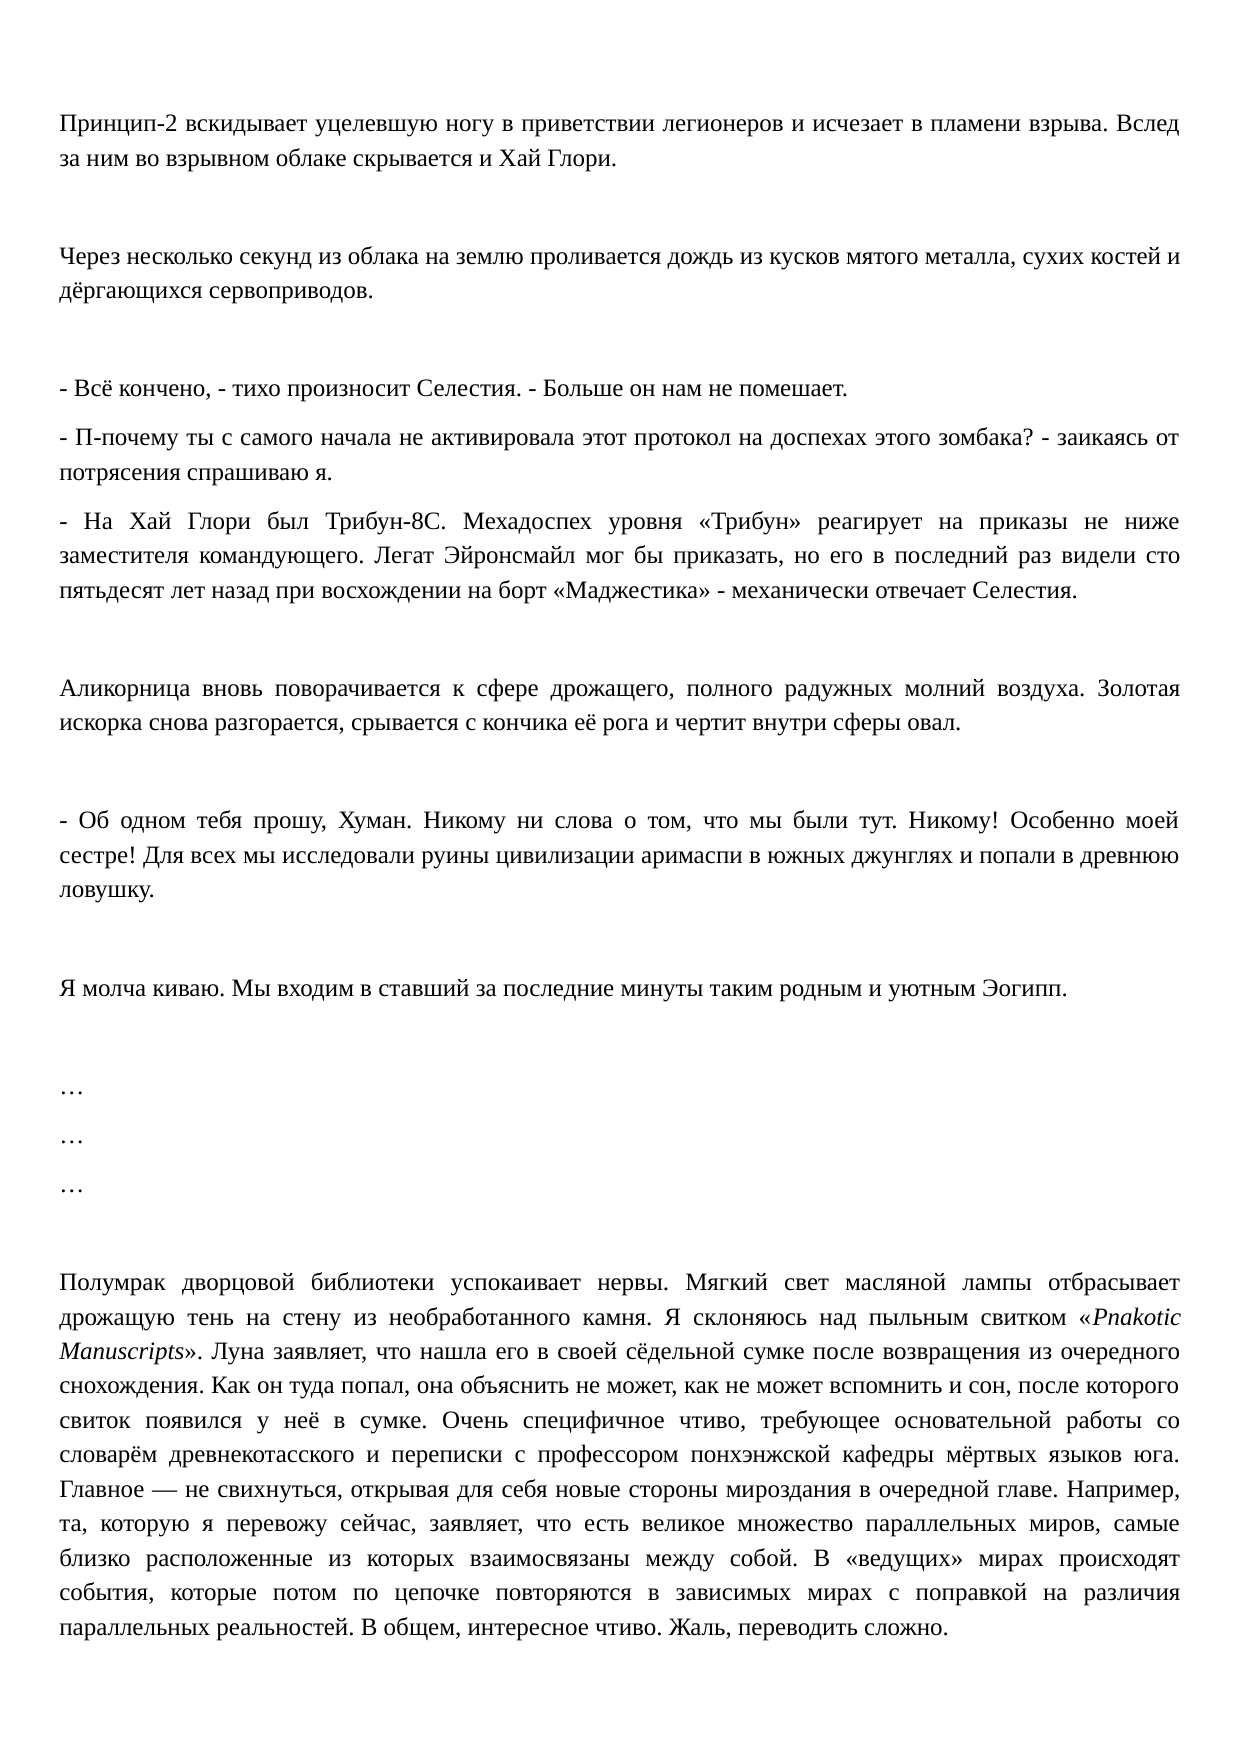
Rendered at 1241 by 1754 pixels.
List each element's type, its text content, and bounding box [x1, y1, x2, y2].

text … [59, 1120, 1181, 1149]
text Я молча киваю. Мы входим в ставший за последние минуты таким родным и уютным Эогипп. [59, 973, 1181, 1001]
text - На Хай Глори был Трибун-8С. Мехадоспех уровня «Трибун» реагирует на приказы не ниже заместителя командующего. Легат Эйронсмайл мог бы приказать, но его в последний раз видели сто пятьдесят лет назад при восхождении на борт «Маджестика» - механически отвечает Селестия. [59, 506, 1181, 604]
text Через несколько секунд из облака на землю проливается дождь из кусков мятого металла, сухих костей и дёргающихся сервоприводов. [59, 241, 1181, 304]
text Принцип-2 вскидывает уцелевшую ногу в приветствии легионеров и исчезает в пламени взрыва. Вслед за ним во взрывном облаке скрывается и Хай Глори. [59, 108, 1181, 171]
text … [59, 1071, 1181, 1099]
text Полумрак дворцовой библиотеки успокаивает нервы. Мягкий свет масляной лампы отбрасывает дрожащую тень на стену из необработанного камня. Я склоняюсь над пыльным свитком «Pnakotic Manuscripts». Луна заявляет, что нашла его в своей сёдельной сумке после возвращения из очередного снохождения. Как он туда попал, она объяснить не может, как не может вспомнить и сон, после которого свиток появился у неё в сумке. Очень специфичное чтиво, требующее основательной работы со словарём древнекотасского и переписки с профессором понхэнжской кафедры мёртвых языков юга. Главное — не свихнуться, открывая для себя новые стороны мироздания в очередной главе. Например, та, которую я перевожу сейчас, заявляет, что есть великое множество параллельных миров, самые близко расположенные из которых взаимосвязаны между собой. В «ведущих» мирах происходят события, которые потом по цепочке повторяются в зависимых мирах с поправкой на различия параллельных реальностей. В общем, интересное чтиво. Жаль, переводить сложно. [59, 1267, 1181, 1641]
text - Об одном тебя прошу, Хуман. Никому ни слова о том, что мы были тут. Никому! Особенно моей сестре! Для всех мы исследовали руины цивилизации аримаспи в южных джунглях и попали в древнюю ловушку. [59, 806, 1181, 903]
text - П-почему ты с самого начала не активировала этот протокол на доспехах этого зомбака? - заикаясь от потрясения спрашиваю я. [59, 422, 1181, 486]
text Аликорница вновь поворачивается к сфере дрожащего, полного радужных молний воздуха. Золотая искорка снова разгорается, срывается с кончика её рога и чертит внутри сферы овал. [59, 673, 1181, 736]
text … [59, 1169, 1181, 1198]
text - Всё кончено, - тихо произносит Селестия. - Больше он нам не помешает. [59, 373, 1181, 402]
